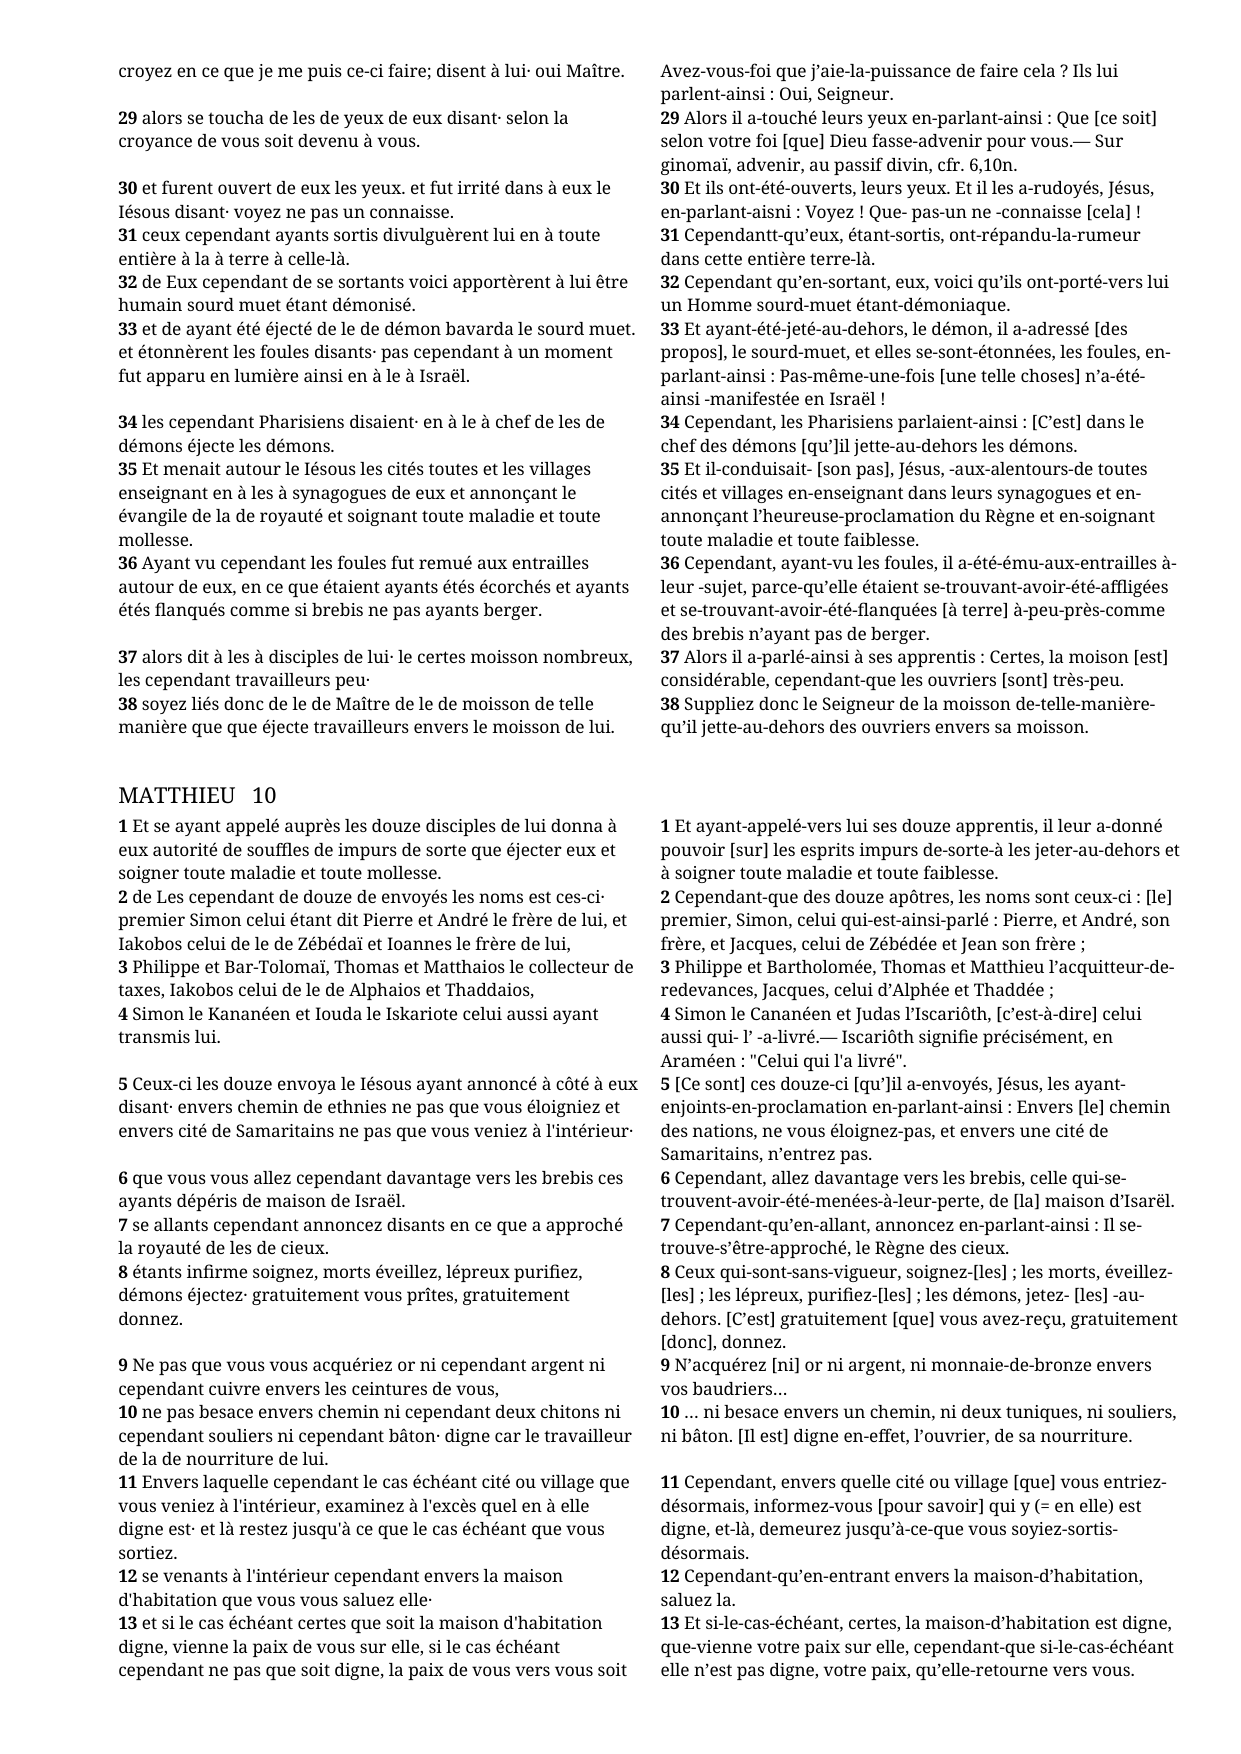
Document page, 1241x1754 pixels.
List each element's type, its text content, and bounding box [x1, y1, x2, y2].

table_cell 13 et si le cas échéant certes que soit la maison d'habitation digne, vienne la paix de vous sur elle, si le cas échéant cependant ne pas que soit digne, la paix de vous vers vous soit tourné sur. [118, 1611, 639, 1682]
table_cell [639, 1260, 660, 1353]
table_cell 2 Cependant-que des douze apôtres, les noms sont ceux-ci : [le] premier, Simon, celui qui-est-ainsi-parlé : Pierre, et André, son frère, et Jacques, celui de Zébédée et Jean son frère ; [660, 885, 1181, 955]
table_cell 38 soyez liés donc de le de Maître de le de moisson de telle manière que que éjecte travailleurs envers le moisson de lui. [118, 692, 639, 739]
table_cell 35 Et menait autour le Iésous les cités toutes et les villages enseignant en à les à synagogues de eux et annonçant le évangile de la de royauté et soignant toute maladie et toute mollesse. [118, 458, 639, 551]
table_cell 36 Cependant, ayant-vu les foules, il a-été-ému-aux-entrailles à- leur -sujet, parce-qu’elle étaient se-trouvant-avoir-été-affligées et se-trouvant-avoir-été-flanquées [à terre] à-peu-près-comme des brebis n’ayant pas de berger. [660, 551, 1181, 645]
table_cell 11 Cependant, envers quelle cité ou village [que] vous entriez-désormais, informez-vous [pour savoir] qui y (= en elle) est digne, et-là, demeurez jusqu’à-ce-que vous soyiez-sortis-désormais. [660, 1471, 1181, 1564]
table_cell [639, 645, 660, 692]
table_cell [639, 955, 660, 1002]
table_cell [639, 1611, 660, 1682]
table_cell [639, 270, 660, 317]
table_cell [639, 551, 660, 645]
table_header 1 Et se ayant appelé auprès les douze disciples de lui donna à eux autorité de souffles de impurs de sorte que éjecter eux et soigner toute maladie et toute mollesse. [118, 814, 639, 885]
table_cell 30 et furent ouvert de eux les yeux. et fut irrité dans à eux le Iésous disant· voyez ne pas un connaisse. [118, 176, 639, 223]
table_cell [639, 176, 660, 223]
table_cell 12 se venants à l'intérieur cependant envers la maison d'habitation que vous vous saluez elle· [118, 1564, 639, 1611]
text MATTHIEU 10 [118, 780, 1181, 810]
table_cell 7 Cependant-qu’en-allant, annoncez en-parlant-ainsi : Il se-trouve-s’être-approché, le Règne des cieux. [660, 1213, 1181, 1260]
table_cell 31 Cependantt-qu’eux, étant-sortis, ont-répandu-la-rumeur dans cette entière terre-là. [660, 223, 1181, 270]
table_cell [639, 59, 660, 106]
table_cell 2 de Les cependant de douze de envoyés les noms est ces-ci· premier Simon celui étant dit Pierre et André le frère de lui, et Iakobos celui de le de Zébédaï et Ioannes le frère de lui, [118, 885, 639, 955]
table_cell 33 Et ayant-été-jeté-au-dehors, le démon, il a-adressé [des propos], le sourd-muet, et elles se-sont-étonnées, les foules, en-parlant-ainsi : Pas-même-une-fois [une telle choses] n’a-été- ainsi -manifestée en Israël ! [660, 317, 1181, 411]
table_cell 13 Et si-le-cas-échéant, certes, la maison-d’habitation est digne, que-vienne votre paix sur elle, cependant-que si-le-cas-échéant elle n’est pas digne, votre paix, qu’elle-retourne vers vous. [660, 1611, 1181, 1682]
table_cell 5 [Ce sont] ces douze-ci [qu’]il a-envoyés, Jésus, les ayant-enjoints-en-proclamation en-parlant-ainsi : Envers [le] chemin des nations, ne vous éloignez-pas, et envers une cité de Samaritains, n’entrez pas. [660, 1072, 1181, 1166]
table_cell 3 Philippe et Bartholomée, Thomas et Matthieu l’acquitteur-de-redevances, Jacques, celui d’Alphée et Thaddée ; [660, 955, 1181, 1002]
table_cell 29 alors se toucha de les de yeux de eux disant· selon la croyance de vous soit devenu à vous. [118, 106, 639, 176]
table_header [639, 814, 660, 885]
table_cell [639, 1564, 660, 1611]
table_cell 29 Alors il a-touché leurs yeux en-parlant-ainsi : Que [ce soit] selon votre foi [que] Dieu fasse-advenir pour vous.— Sur ginomaï, advenir, au passif divin, cfr. 6,10n. [660, 106, 1181, 176]
table_cell 8 étants infirme soignez, morts éveillez, lépreux purifiez, démons éjectez· gratuitement vous prîtes, gratuitement donnez. [118, 1260, 639, 1353]
table_cell [639, 692, 660, 739]
table_cell 6 Cependant, allez davantage vers les brebis, celle qui-se-trouvent-avoir-été-menées-à-leur-perte, de [la] maison d’Isarël. [660, 1166, 1181, 1213]
table_cell [639, 1354, 660, 1400]
table_cell 3 Philippe et Bar-Tolomaï, Thomas et Matthaios le collecteur de taxes, Iakobos celui de le de Alphaios et Thaddaios, [118, 955, 639, 1002]
table_cell 11 Envers laquelle cependant le cas échéant cité ou village que vous veniez à l'intérieur, examinez à l'excès quel en à elle digne est· et là restez jusqu'à ce que le cas échéant que vous sortiez. [118, 1471, 639, 1564]
table_cell 9 Ne pas que vous vous acquériez or ni cependant argent ni cependant cuivre envers les ceintures de vous, [118, 1354, 639, 1400]
table_cell 35 Et il-conduisait- [son pas], Jésus, -aux-alentours-de toutes cités et villages en-enseignant dans leurs synagogues et en-annonçant l’heureuse-proclamation du Règne et en-soignant toute maladie et toute faiblesse. [660, 458, 1181, 551]
table_cell [639, 1002, 660, 1072]
table_cell 32 Cependant qu’en-sortant, eux, voici qu’ils ont-porté-vers lui un Homme sourd-muet étant-démoniaque. [660, 270, 1181, 317]
table_cell 31 ceux cependant ayants sortis divulguèrent lui en à toute entière à la à terre à celle-là. [118, 223, 639, 270]
table_cell [639, 1471, 660, 1564]
table_cell 38 Suppliez donc le Seigneur de la moisson de-telle-manière-qu’il jette-au-dehors des ouvriers envers sa moisson. [660, 692, 1181, 739]
table_cell 34 Cependant, les Pharisiens parlaient-ainsi : [C’est] dans le chef des démons [qu’]il jette-au-dehors les démons. [660, 411, 1181, 457]
table_cell 36 Ayant vu cependant les foules fut remué aux entrailles autour de eux, en ce que étaient ayants étés écorchés et ayants étés flanqués comme si brebis ne pas ayants berger. [118, 551, 639, 645]
table_cell 30 Et ils ont-été-ouverts, leurs yeux. Et il les a-rudoyés, Jésus, en-parlant-aisni : Voyez ! Que- pas-un ne -connaisse [cela] ! [660, 176, 1181, 223]
table_cell 8 Ceux qui-sont-sans-vigueur, soignez-[les] ; les morts, éveillez-[les] ; les lépreux, purifiez-[les] ; les démons, jetez- [les] -au-dehors. [C’est] gratuitement [que] vous avez-reçu, gratuitement [donc], donnez. [660, 1260, 1181, 1353]
table_cell 10 ne pas besace envers chemin ni cependant deux chitons ni cependant souliers ni cependant bâton· digne car le travailleur de la de nourriture de lui. [118, 1400, 639, 1471]
table_cell 6 que vous vous allez cependant davantage vers les brebis ces ayants dépéris de maison de Israël. [118, 1166, 639, 1213]
table_cell [639, 223, 660, 270]
table_cell [639, 106, 660, 176]
table_cell 28 à ayant venu cependant envers la maison d'habitation vinrent vers à lui les aveugles, et dit à eux le Iésous· vous croyez en ce que je me puis ce-ci faire; disent à lui· oui Maître. [118, 59, 639, 106]
table_cell [639, 885, 660, 955]
table_cell [639, 411, 660, 457]
table_cell [639, 1072, 660, 1166]
table_cell 10 … ni besace envers un chemin, ni deux tuniques, ni souliers, ni bâton. [Il est] digne en-effet, l’ouvrier, de sa nourriture. [660, 1400, 1181, 1471]
table_cell [639, 1166, 660, 1213]
table_cell 33 et de ayant été éjecté de le de démon bavarda le sourd muet. et étonnèrent les foules disants· pas cependant à un moment fut apparu en lumière ainsi en à le à Israël. [118, 317, 639, 411]
table_cell [639, 1213, 660, 1260]
table_cell 4 Simon le Cananéen et Judas l’Iscariôth, [c’est-à-dire] celui aussi qui- l’ -a-livré.— Iscariôth signifie précisément, en Araméen : "Celui qui l'a livré". [660, 1002, 1181, 1072]
table_cell 37 alors dit à les à disciples de lui· le certes moisson nombreux, les cependant travailleurs peu· [118, 645, 639, 692]
table_cell 28 Cependant-qu’étant-entré envers la maison-d’habitation, sont-venus-vers lui les aveugles et il leur parle-ainsi, Jésus : Avez-vous-foi que j’aie-la-puissance de faire cela ? Ils lui parlent-ainsi : Oui, Seigneur. [660, 59, 1181, 106]
table_cell 4 Simon le Kananéen et Iouda le Iskariote celui aussi ayant transmis lui. [118, 1002, 639, 1072]
table_header 1 Et ayant-appelé-vers lui ses douze apprentis, il leur a-donné pouvoir [sur] les esprits impurs de-sorte-à les jeter-au-dehors et à soigner toute maladie et toute faiblesse. [660, 814, 1181, 885]
table_cell [639, 317, 660, 411]
table_cell [639, 1400, 660, 1471]
table_cell 12 Cependant-qu’en-entrant envers la maison-d’habitation, saluez la. [660, 1564, 1181, 1611]
table_cell 34 les cependant Pharisiens disaient· en à le à chef de les de démons éjecte les démons. [118, 411, 639, 457]
table_cell 5 Ceux-ci les douze envoya le Iésous ayant annoncé à côté à eux disant· envers chemin de ethnies ne pas que vous éloigniez et envers cité de Samaritains ne pas que vous veniez à l'intérieur· [118, 1072, 639, 1166]
table_cell [639, 458, 660, 551]
table_cell 9 N’acquérez [ni] or ni argent, ni monnaie-de-bronze envers vos baudriers… [660, 1354, 1181, 1400]
table_cell 32 de Eux cependant de se sortants voici apportèrent à lui être humain sourd muet étant démonisé. [118, 270, 639, 317]
table_cell 37 Alors il a-parlé-ainsi à ses apprentis : Certes, la moison [est] considérable, cependant-que les ouvriers [sont] très-peu. [660, 645, 1181, 692]
table_cell 7 se allants cependant annoncez disants en ce que a approché la royauté de les de cieux. [118, 1213, 639, 1260]
